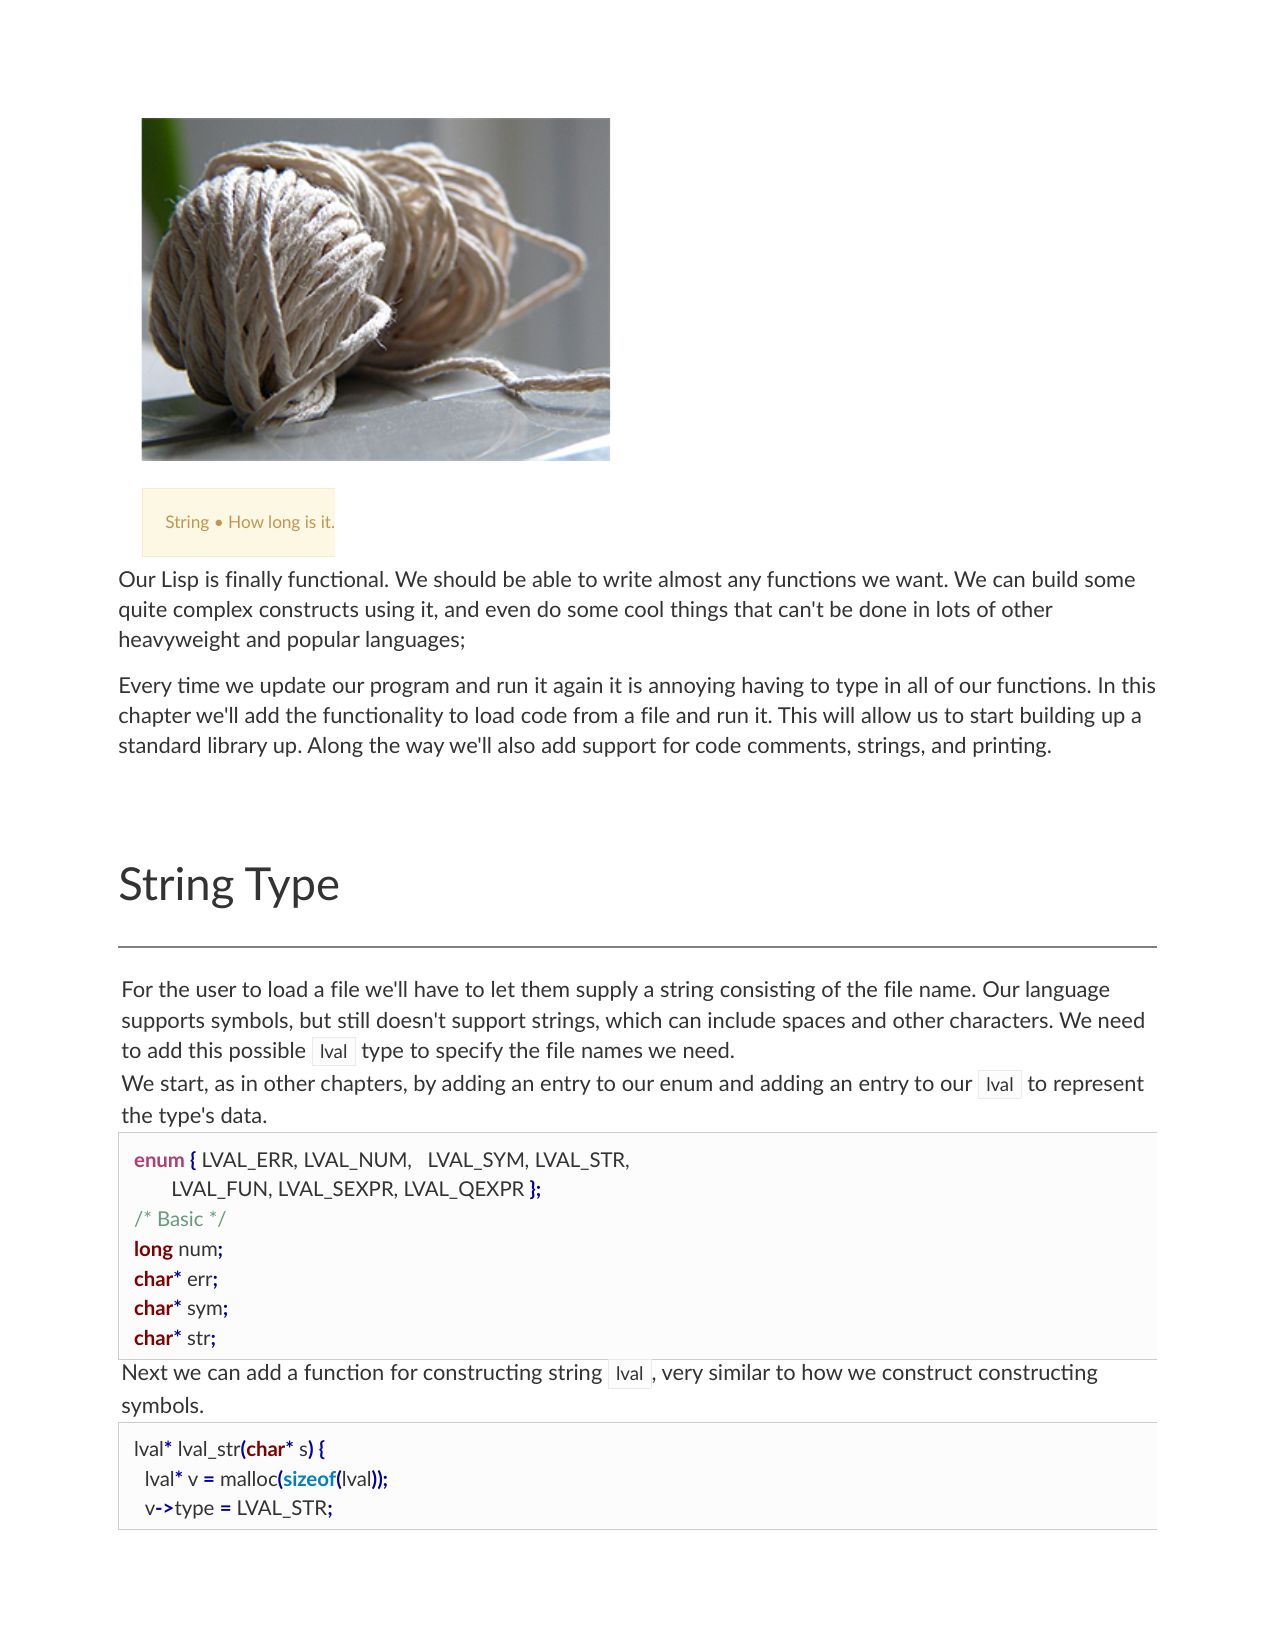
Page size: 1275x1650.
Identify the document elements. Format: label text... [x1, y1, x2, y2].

text String • How long is it. [143, 488, 1133, 556]
text lval* v = malloc(sizeof(lval)); [119, 1451, 1157, 1481]
text /* Basic */ [119, 1192, 1157, 1221]
text For the user to load a file we'll have to let them supply a string consisting of the file name. Our language supports symbols, but still doesn't support strings, which can include spaces and other characters. We need to add this possible lval type to specify the file names we need. [121, 976, 1154, 1066]
text We start, as in other chapters, by adding an entry to our enum and adding an entry to our lval to represent the type's data. [121, 1070, 1154, 1128]
text Next we can add a function for constructing string lval, very similar to how we construct constructing symbols. [121, 1360, 1154, 1418]
text v->type = LVAL_STR; [119, 1481, 1157, 1529]
text enum { LVAL_ERR, LVAL_NUM, LVAL_SYM, LVAL_STR, [119, 1133, 1157, 1162]
text char* err; [119, 1251, 1157, 1281]
text long num; [119, 1221, 1157, 1251]
text LVAL_FUN, LVAL_SEXPR, LVAL_QEXPR }; [119, 1162, 1157, 1192]
text char* str; [119, 1310, 1157, 1359]
text char* sym; [119, 1281, 1157, 1310]
subtitle String Type [118, 856, 1157, 910]
text Every time we update our program and run it again it is annoying having to type in all of our functions. In this chapter we'll add the functionality to load code from a file and run it. This will allow us to start building up a standard library up. Along the way we'll also add support for code comments, strings, and printing. [118, 672, 1157, 758]
text lval* lval_str(char* s) { [119, 1423, 1157, 1451]
picture [141, 118, 611, 461]
text Our Lisp is finally functional. We should be able to write almost any functions we want. We can build some quite complex constructs using it, and even do some cool things that can't be done in lots of other heavyweight and popular languages; [118, 566, 1157, 652]
